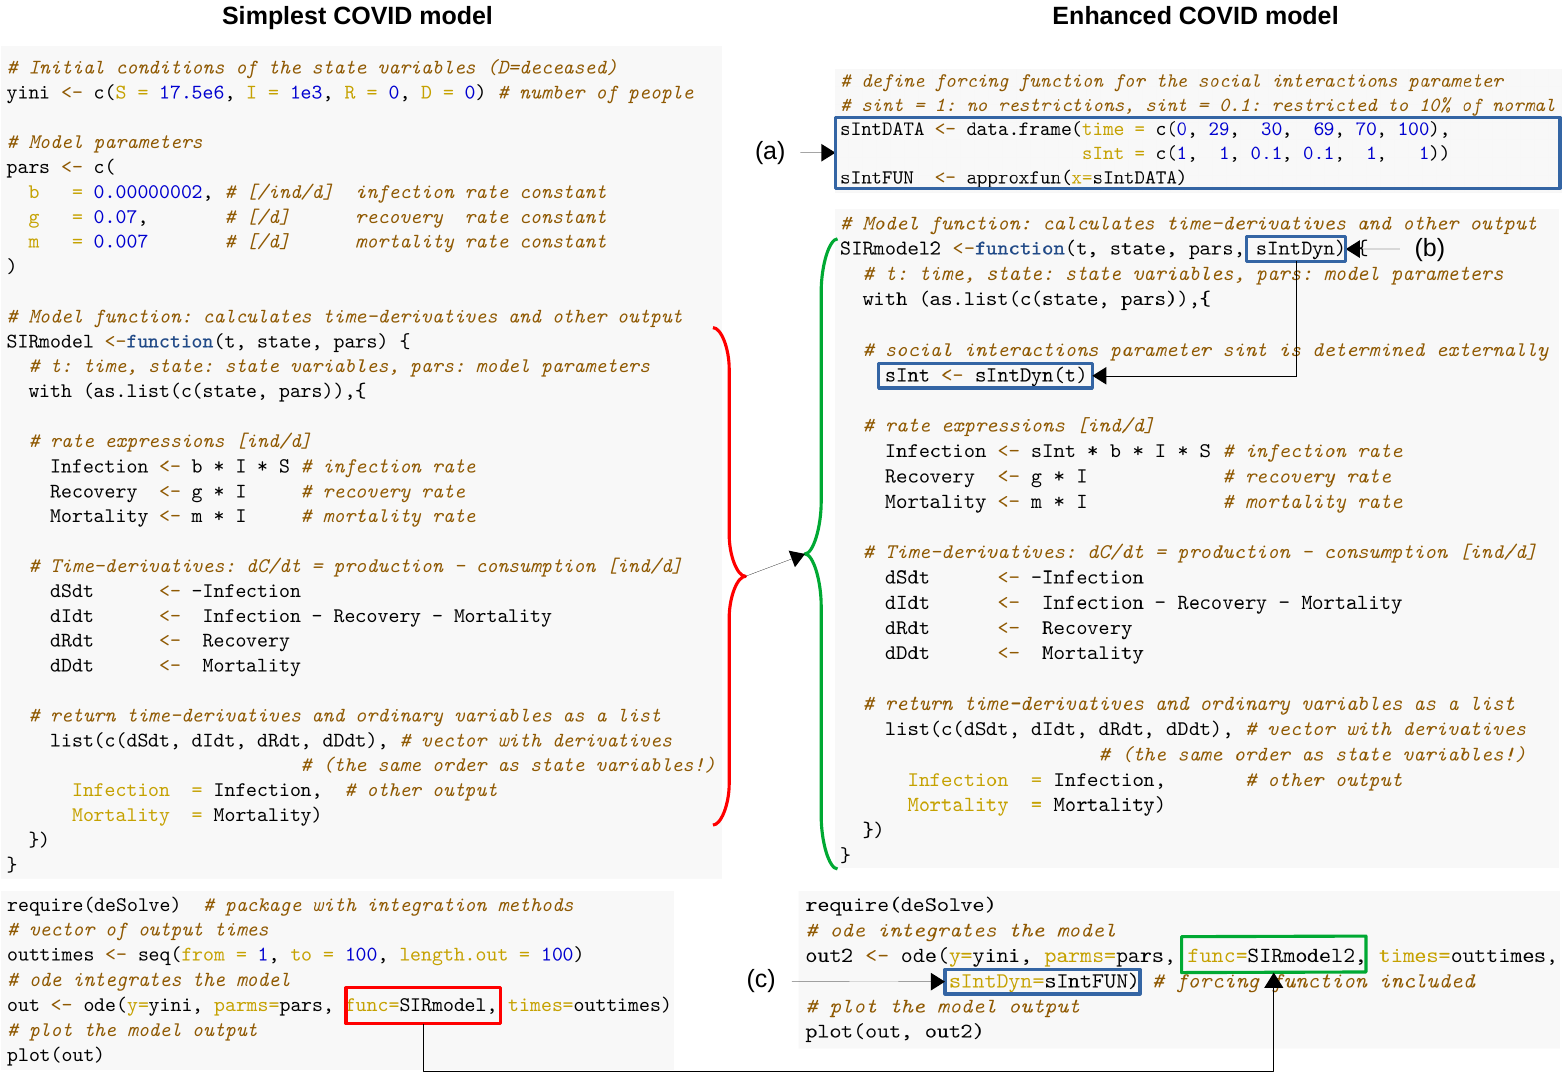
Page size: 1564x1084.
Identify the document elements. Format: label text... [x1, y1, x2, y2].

text_box (c) [731, 957, 792, 1006]
picture [1, 46, 722, 879]
picture [947, 971, 1138, 992]
picture [1184, 938, 1364, 971]
picture [348, 989, 499, 1022]
picture [798, 891, 1563, 1049]
picture [835, 209, 1559, 868]
picture [1, 891, 674, 1070]
text_box (b) [1399, 226, 1460, 272]
text_box Simplest COVID model [207, 0, 516, 38]
picture [835, 69, 1562, 116]
text_box Enhanced COVID model [1037, 0, 1360, 38]
picture [837, 119, 1558, 187]
text_box (a) [740, 129, 801, 176]
